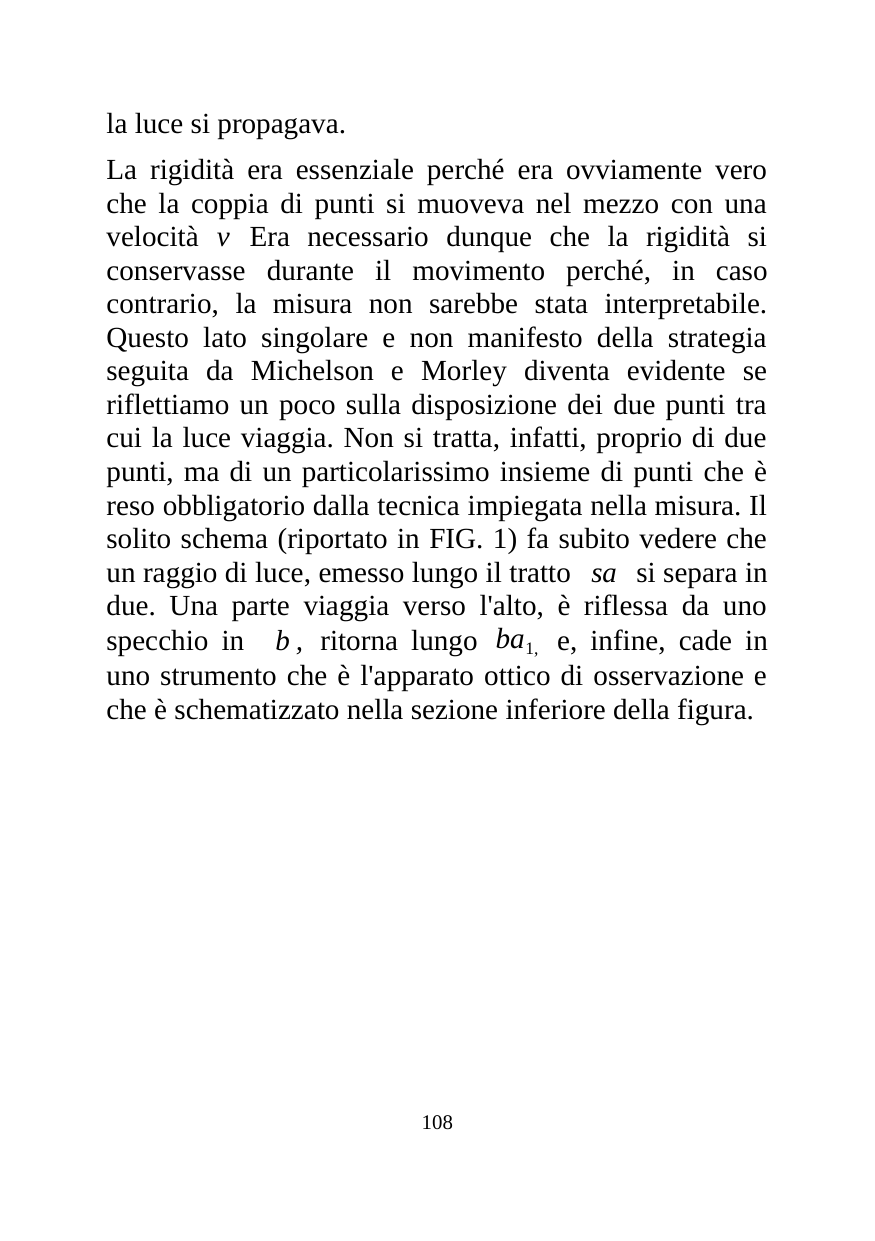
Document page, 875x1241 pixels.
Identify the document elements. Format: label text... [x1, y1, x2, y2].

text La rigidità era essenziale perché era ovviamente vero che la coppia di punti si muoveva nel mezzo con una velocitàEra necessario dunque che la rigidità si conservasse durante il movimento perché, in caso contrario, la misura non sarebbe stata interpretabile. Questo lato singolare e non manifesto della strategia seguita da Michelson e Morley diventa evidente se riflettiamo un poco sulla disposizione dei due punti tra cui la luce viaggia. Non si tratta, infatti, proprio di due punti, ma di un particolarissimo insieme di punti che è reso obbligatorio dalla tecnica impiegata nella misura. Il solito schema (riportato in FIG. 1) fa subito vedere che un raggio di luce, emesso lungo il trattosi separa in due. Una parte viaggia verso l'alto, è riflessa da uno specchio in ritorna lungoe, infine, cade in uno strumento che è l'apparato ottico di osservazione e che è schematizzato nella sezione inferiore della figura. [106, 152, 768, 726]
text la luce si propagava. [106, 106, 768, 140]
